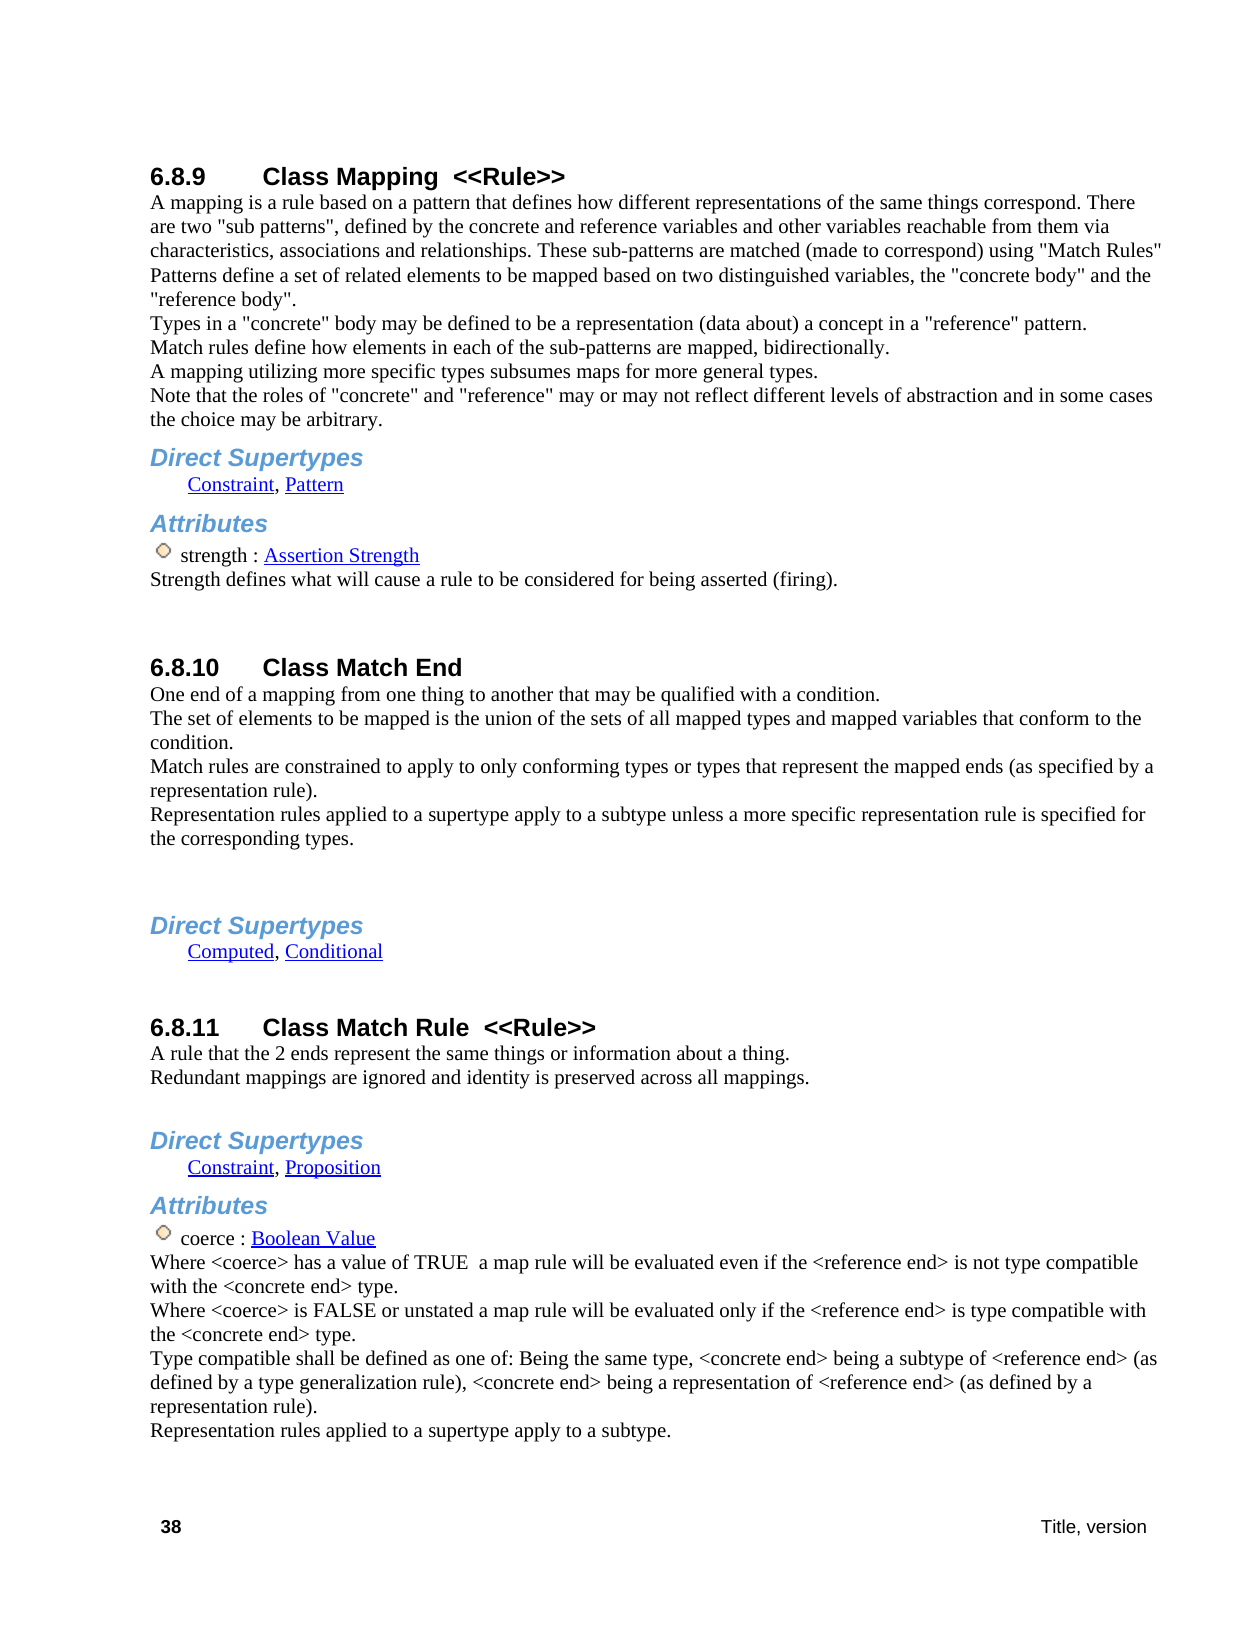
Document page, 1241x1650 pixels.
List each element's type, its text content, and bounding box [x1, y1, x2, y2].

subtitle Attributes [150, 1191, 1165, 1220]
subtitle Direct Supertypes [150, 911, 1165, 939]
text A rule that the 2 ends represent the same things or information about a thing. Redundant mappings are ignored and identity is preserved across all mappings. [150, 1041, 1165, 1113]
text Strength defines what will cause a rule to be considered for being asserted (firing). [150, 567, 1165, 591]
subtitle Attributes [150, 509, 1165, 537]
text A mapping is a rule based on a pattern that defines how different representations of the same things correspond. There are two "sub patterns", defined by the concrete and reference variables and other variables reachable from them via characteristics, associations and relationships. These sub-patterns are matched (made to correspond) using "Match Rules" Patterns define a set of related elements to be mapped based on two distinguished variables, the "concrete body" and the "reference body". Types in a "concrete" body may be defined to be a representation (data about) a concept in a "reference" pattern. Match rules define how elements in each of the sub-patterns are mapped, bidirectionally. A mapping utilizing more specific types subsumes maps for more general types. Note that the roles of "concrete" and "reference" may or may not reflect different levels of abstraction and in some cases the choice may be arbitrary. [150, 190, 1165, 431]
text Constraint, Pattern [187, 472, 1165, 496]
picture [150, 537, 176, 563]
text Where <coerce> has a value of TRUE a map rule will be evaluated even if the <reference end> is not type compatible with the <concrete end> type. Where <coerce> is FALSE or unstated a map rule will be evaluated only if the <reference end> is type compatible with the <concrete end> type. Type compatible shall be defined as one of: Being the same type, <concrete end> being a subtype of <reference end> (as defined by a type generalization rule), <concrete end> being a representation of <reference end> (as defined by a representation rule). Representation rules applied to a supertype apply to a subtype. [150, 1250, 1165, 1442]
subtitle Direct Supertypes [150, 1126, 1165, 1155]
subtitle Direct Supertypes [150, 443, 1165, 472]
text Computed, Conditional [187, 939, 1165, 963]
subtitle Class Match Rule <<Rule>> [150, 1012, 1165, 1041]
text One end of a mapping from one thing to another that may be qualified with a condition. The set of elements to be mapped is the union of the sets of all mapped types and mapped variables that conform to the condition. Match rules are constrained to apply to only conforming types or types that represent the mapped ends (as specified by a representation rule). Representation rules applied to a supertype apply to a subtype unless a more specific representation rule is specified for the corresponding types. [150, 682, 1165, 898]
subtitle Class Mapping <<Rule>> [150, 162, 1165, 190]
text Constraint, Proposition [187, 1155, 1165, 1179]
picture [150, 1219, 176, 1245]
text coerce : Boolean Value [150, 1220, 1165, 1250]
subtitle Class Match End [150, 653, 1165, 682]
text strength : Assertion Strength [150, 537, 1165, 567]
